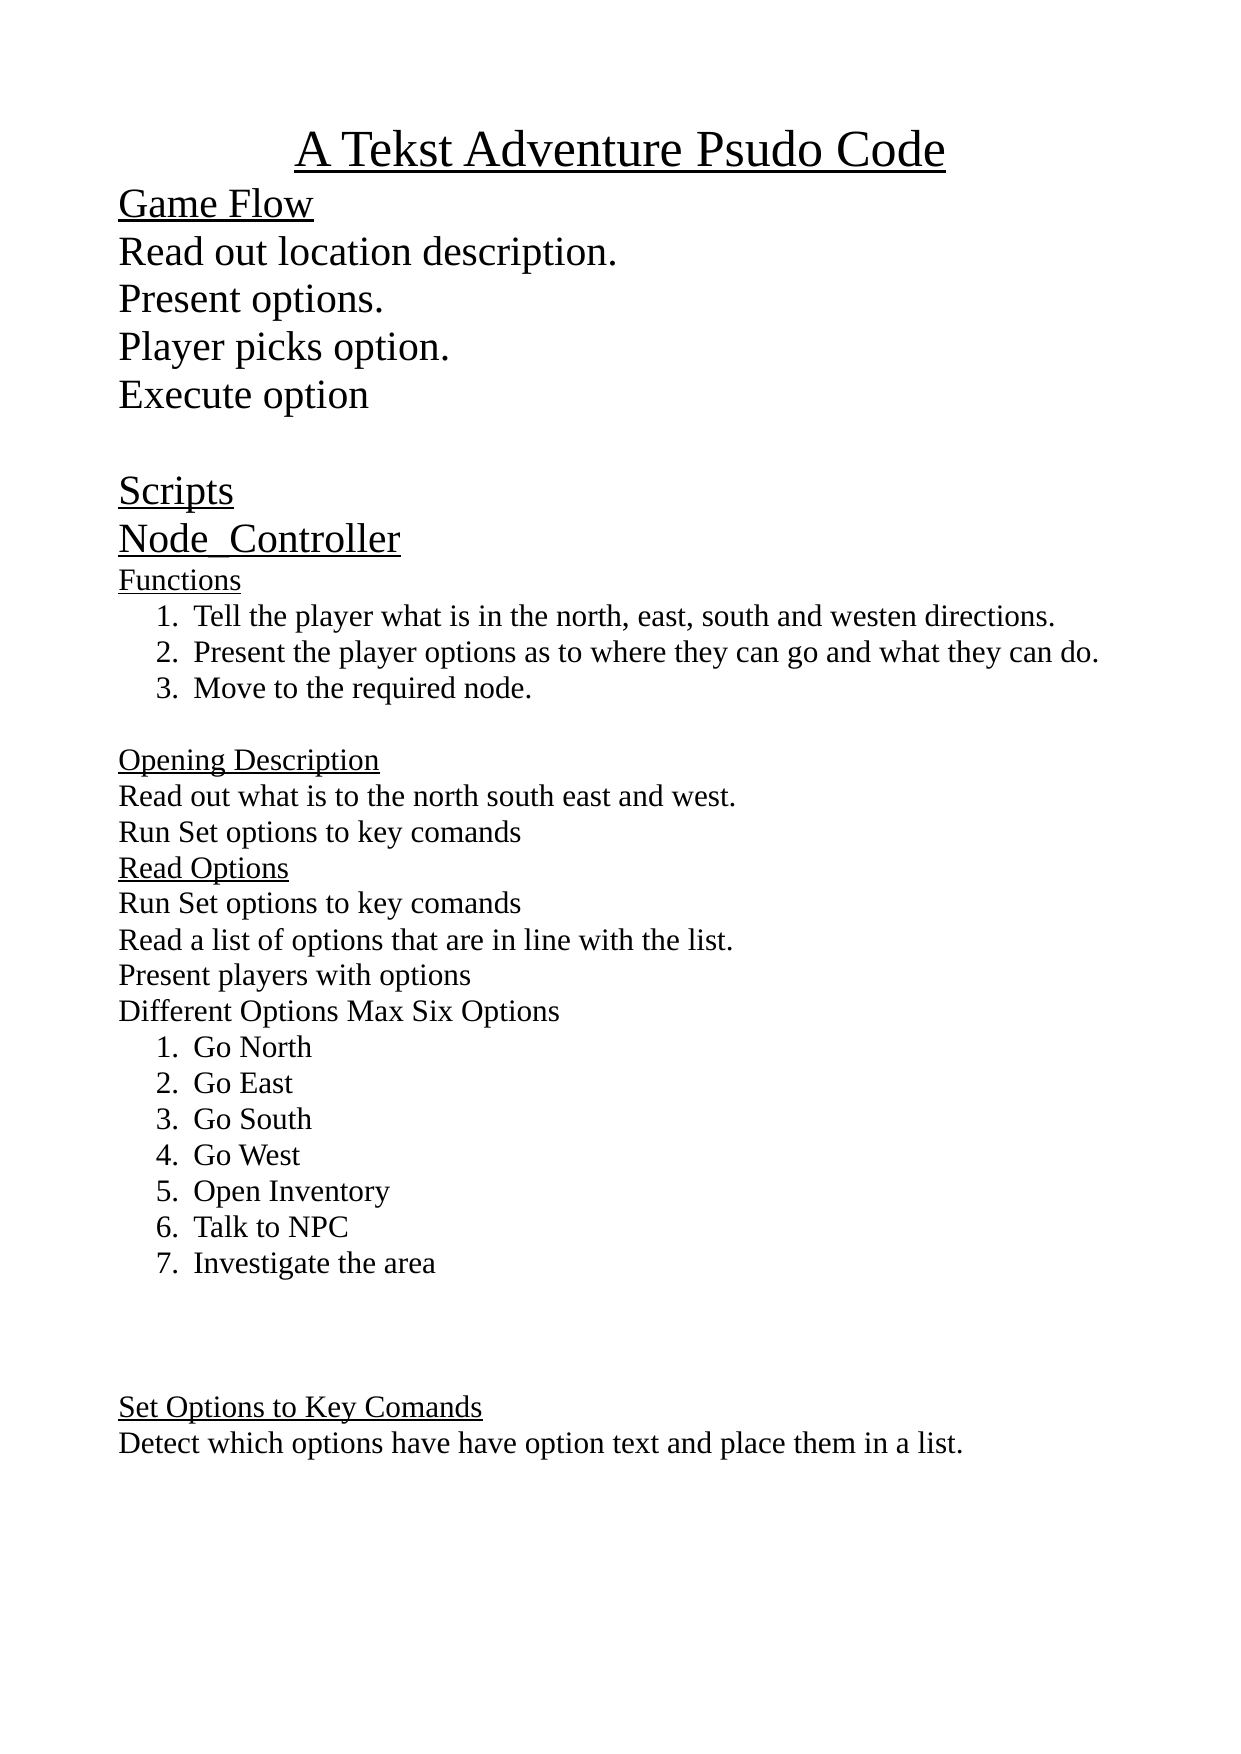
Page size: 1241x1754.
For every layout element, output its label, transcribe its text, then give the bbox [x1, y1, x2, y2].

text Scripts [118, 466, 1122, 513]
text Opening Description [118, 741, 1122, 777]
text Run Set options to key comands [118, 885, 1122, 921]
text Read Options [118, 849, 1122, 885]
text Read out what is to the north south east and west. [118, 777, 1122, 813]
text Set Options to Key Comands [118, 1388, 1122, 1424]
text Read a list of options that are in line with the list. [118, 921, 1122, 957]
text Game Flow [118, 178, 1122, 226]
list Move to the required node. [156, 669, 1122, 705]
text Different Options Max Six Options [118, 993, 1122, 1028]
text Detect which options have have option text and place them in a list. [118, 1424, 1122, 1460]
list Open Inventory [156, 1172, 1122, 1208]
list Go South [156, 1100, 1122, 1136]
text Read out location description. [118, 226, 1122, 274]
text Run Set options to key comands [118, 813, 1122, 849]
list Tell the player what is in the north, east, south and westen directions. [156, 597, 1122, 633]
list Go North [156, 1028, 1122, 1064]
list Present the player options as to where they can go and what they can do. [156, 633, 1122, 669]
text A Tekst Adventure Psudo Code [118, 118, 1122, 178]
list Talk to NPC [156, 1208, 1122, 1244]
text Present players with options [118, 957, 1122, 993]
text Present options. [118, 274, 1122, 322]
text Player picks option. [118, 322, 1122, 370]
list Go East [156, 1064, 1122, 1100]
text Execute option [118, 370, 1122, 418]
list Go West [156, 1136, 1122, 1172]
text Functions [118, 561, 1122, 597]
text Node_Controller [118, 513, 1122, 561]
list Investigate the area [156, 1244, 1122, 1280]
